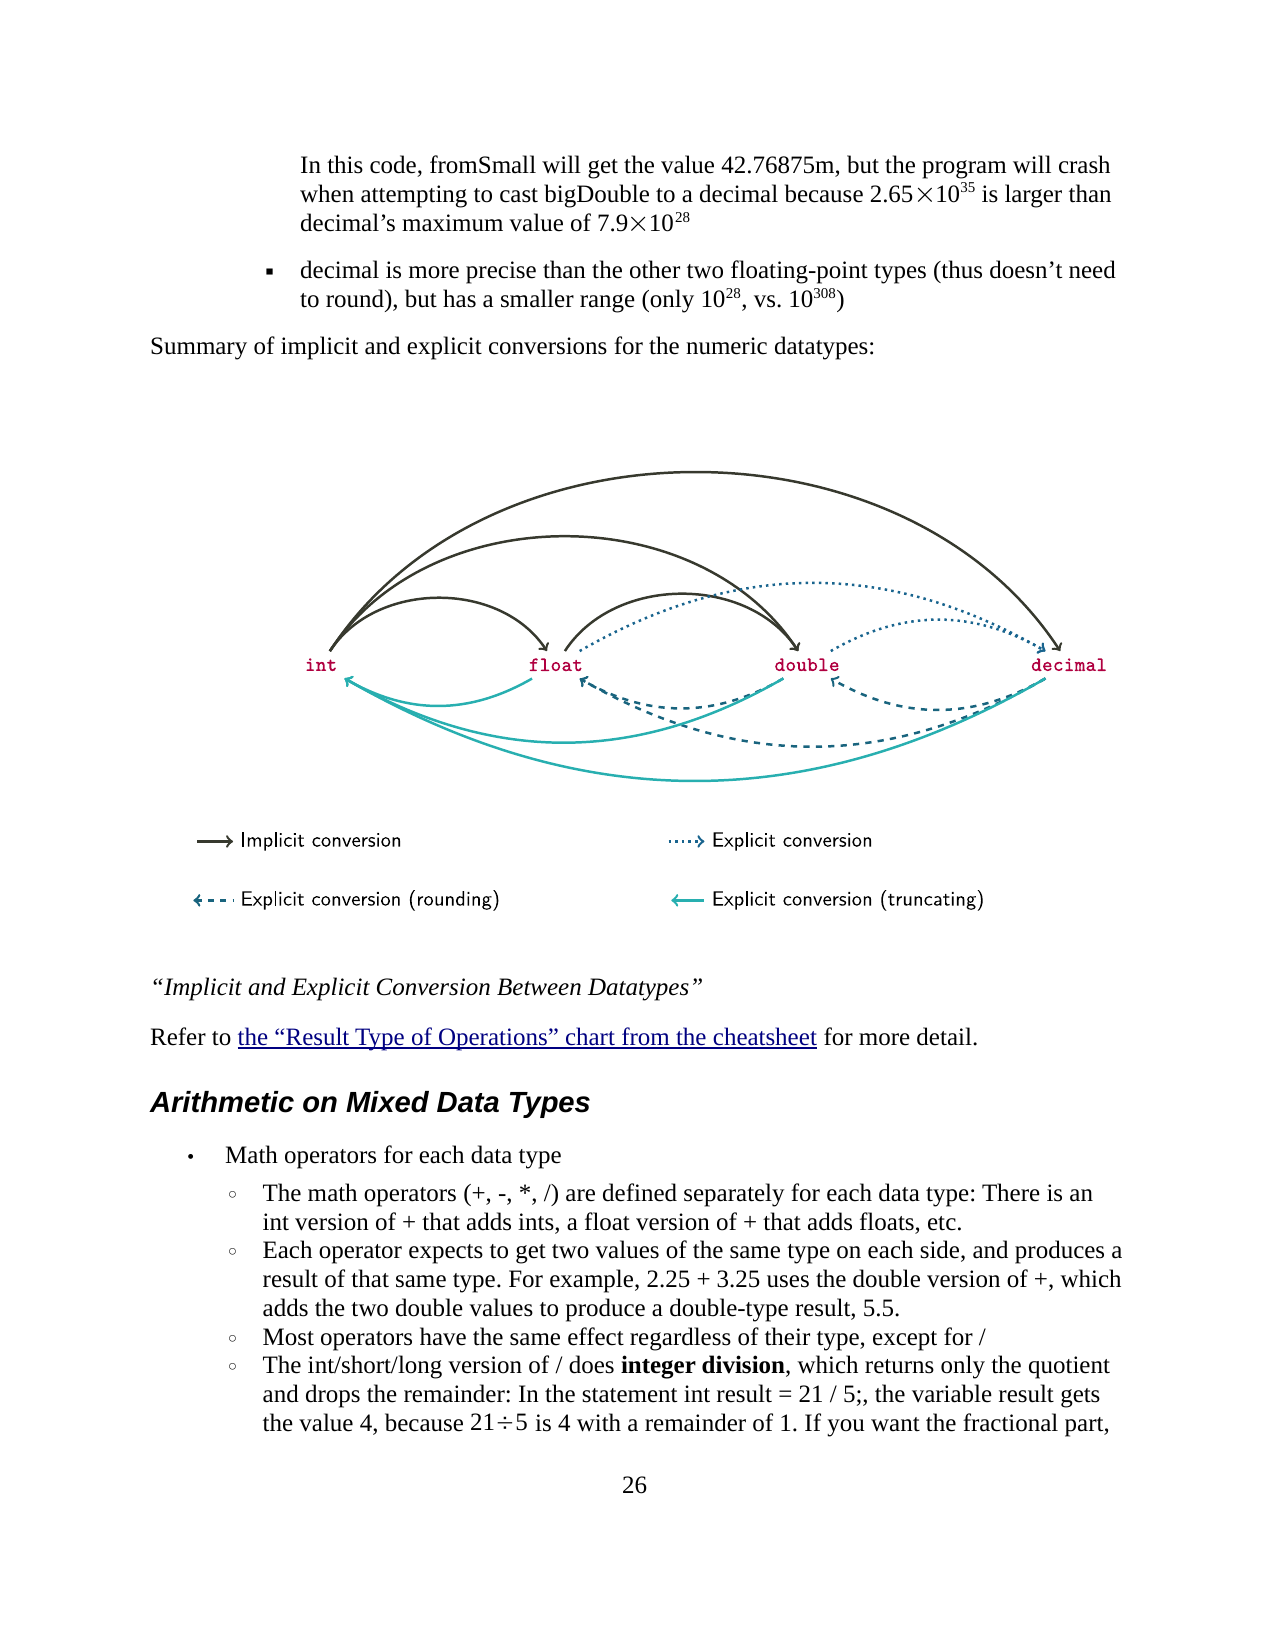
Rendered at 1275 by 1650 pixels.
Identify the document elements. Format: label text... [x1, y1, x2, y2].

list The int/short/long version of / does integer division, which returns only the quotient and drops the remainder: In the statement int result = 21 / 5;, the variable result gets the value 4, because is 4 with a remainder of 1. If you want the fractional part, [225, 1350, 1125, 1437]
text Summary of implicit and explicit conversions for the numeric datatypes: [150, 331, 1125, 360]
list decimal is more precise than the other two floating-point types (thus doesn’t need to round), but has a smaller range (only , vs. ) [262, 255, 1125, 313]
list Most operators have the same effect regardless of their type, except for / [225, 1322, 1125, 1350]
list In this code, fromSmall will get the value 42.76875m, but the program will crash when attempting to cast bigDouble to a decimal because is larger than decimal’s maximum value of [262, 150, 1125, 237]
text Refer to the “Result Type of Operations” chart from the cheatsheet for more detail. [150, 1022, 1125, 1051]
list Math operators for each data type [187, 1140, 1125, 1169]
text “Implicit and Explicit Conversion Between Datatypes” [150, 972, 1125, 1001]
list Each operator expects to get two values of the same type on each side, and produces a result of that same type. For example, 2.25 + 3.25 uses the double version of +, which adds the two double values to produce a double-type result, 5.5. [225, 1235, 1125, 1322]
list The math operators (+, -, *, /) are defined separately for each data type: There is an int version of + that adds ints, a float version of + that adds floats, etc. [225, 1178, 1125, 1235]
subtitle Arithmetic on Mixed Data Types [150, 1085, 1125, 1119]
